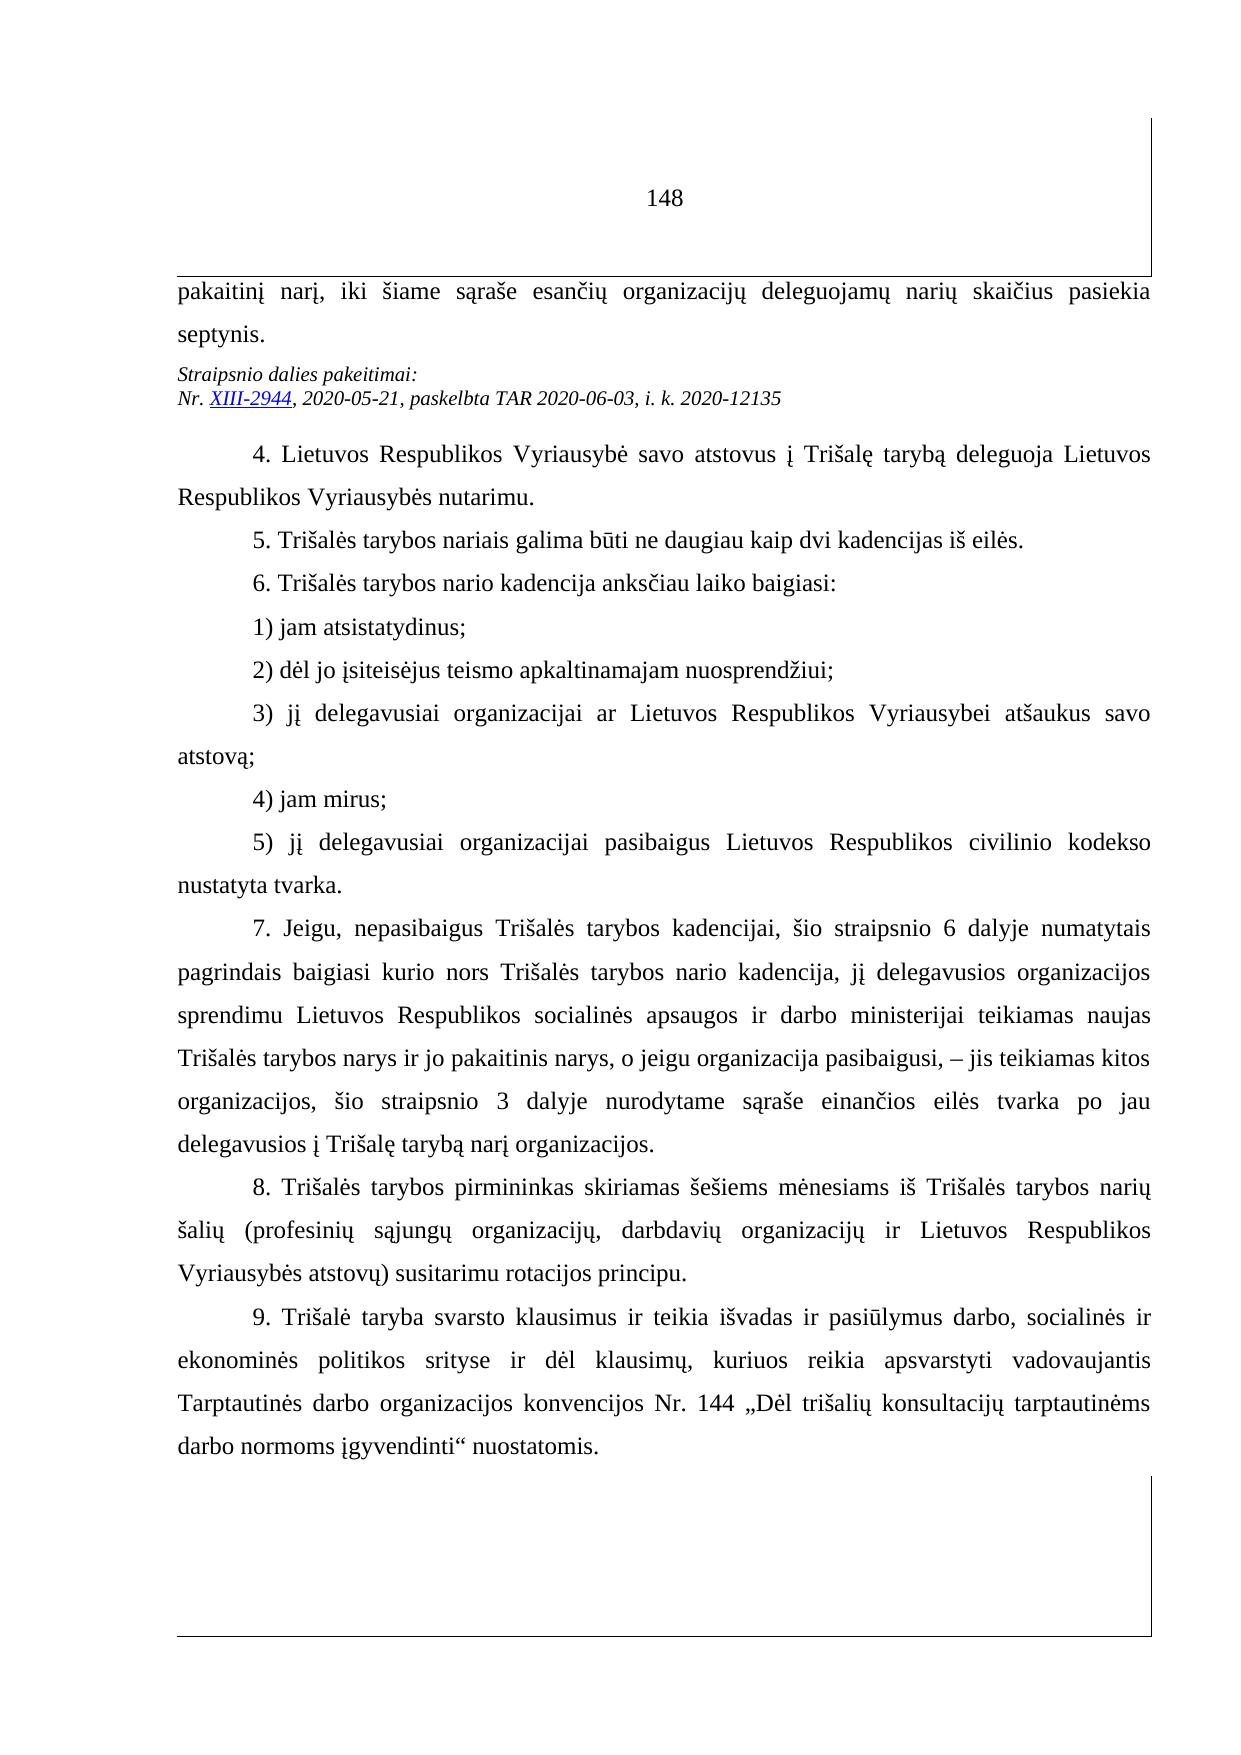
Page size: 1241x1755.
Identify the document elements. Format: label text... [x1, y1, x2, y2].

text 5. Trišalės tarybos nariais galima būti ne daugiau kaip dvi kadencijas iš eilės. [177, 525, 1152, 554]
text pakaitinį narį, iki šiame sąraše esančių organizacijų deleguojamų narių skaičius pasiekia septynis. [177, 276, 1152, 348]
text 2) dėl jo įsiteisėjus teismo apkaltinamajam nuosprendžiui; [177, 655, 1152, 683]
text 4) jam mirus; [177, 784, 1152, 813]
text Straipsnio dalies pakeitimai: [177, 362, 1152, 386]
text 8. Trišalės tarybos pirmininkas skiriamas šešiems mėnesiams iš Trišalės tarybos narių šalių (profesinių sąjungų organizacijų, darbdavių organizacijų ir Lietuvos Respublikos Vyriausybės atstovų) susitarimu rotacijos principu. [177, 1172, 1152, 1287]
text Nr. XIII-2944, 2020-05-21, paskelbta TAR 2020-06-03, i. k. 2020-12135 [177, 386, 1152, 410]
text 4. Lietuvos Respublikos Vyriausybė savo atstovus į Trišalę tarybą deleguoja Lietuvos Respublikos Vyriausybės nutarimu. [177, 439, 1152, 511]
text 5) jį delegavusiai organizacijai pasibaigus Lietuvos Respublikos civilinio kodekso nustatyta tvarka. [177, 827, 1152, 899]
text 6. Trišalės tarybos nario kadencija anksčiau laiko baigiasi: [177, 568, 1152, 597]
text 9. Trišalė taryba svarsto klausimus ir teikia išvadas ir pasiūlymus darbo, socialinės ir ekonominės politikos srityse ir dėl klausimų, kuriuos reikia apsvarstyti vadovaujantis Tarptautinės darbo organizacijos konvencijos Nr. 144 „Dėl trišalių konsultacijų tarptautinėms darbo normoms įgyvendinti“ nuostatomis. [177, 1302, 1152, 1460]
text 1) jam atsistatydinus; [177, 612, 1152, 640]
text 7. Jeigu, nepasibaigus Trišalės tarybos kadencijai, šio straipsnio 6 dalyje numatytais pagrindais baigiasi kurio nors Trišalės tarybos nario kadencija, jį delegavusios organizacijos sprendimu Lietuvos Respublikos socialinės apsaugos ir darbo ministerijai teikiamas naujas Trišalės tarybos narys ir jo pakaitinis narys, o jeigu organizacija pasibaigusi, – jis teikiamas kitos organizacijos, šio straipsnio 3 dalyje nurodytame sąraše einančios eilės tvarka po jau delegavusios į Trišalę tarybą narį organizacijos. [177, 913, 1152, 1158]
text 3) jį delegavusiai organizacijai ar Lietuvos Respublikos Vyriausybei atšaukus savo atstovą; [177, 698, 1152, 770]
